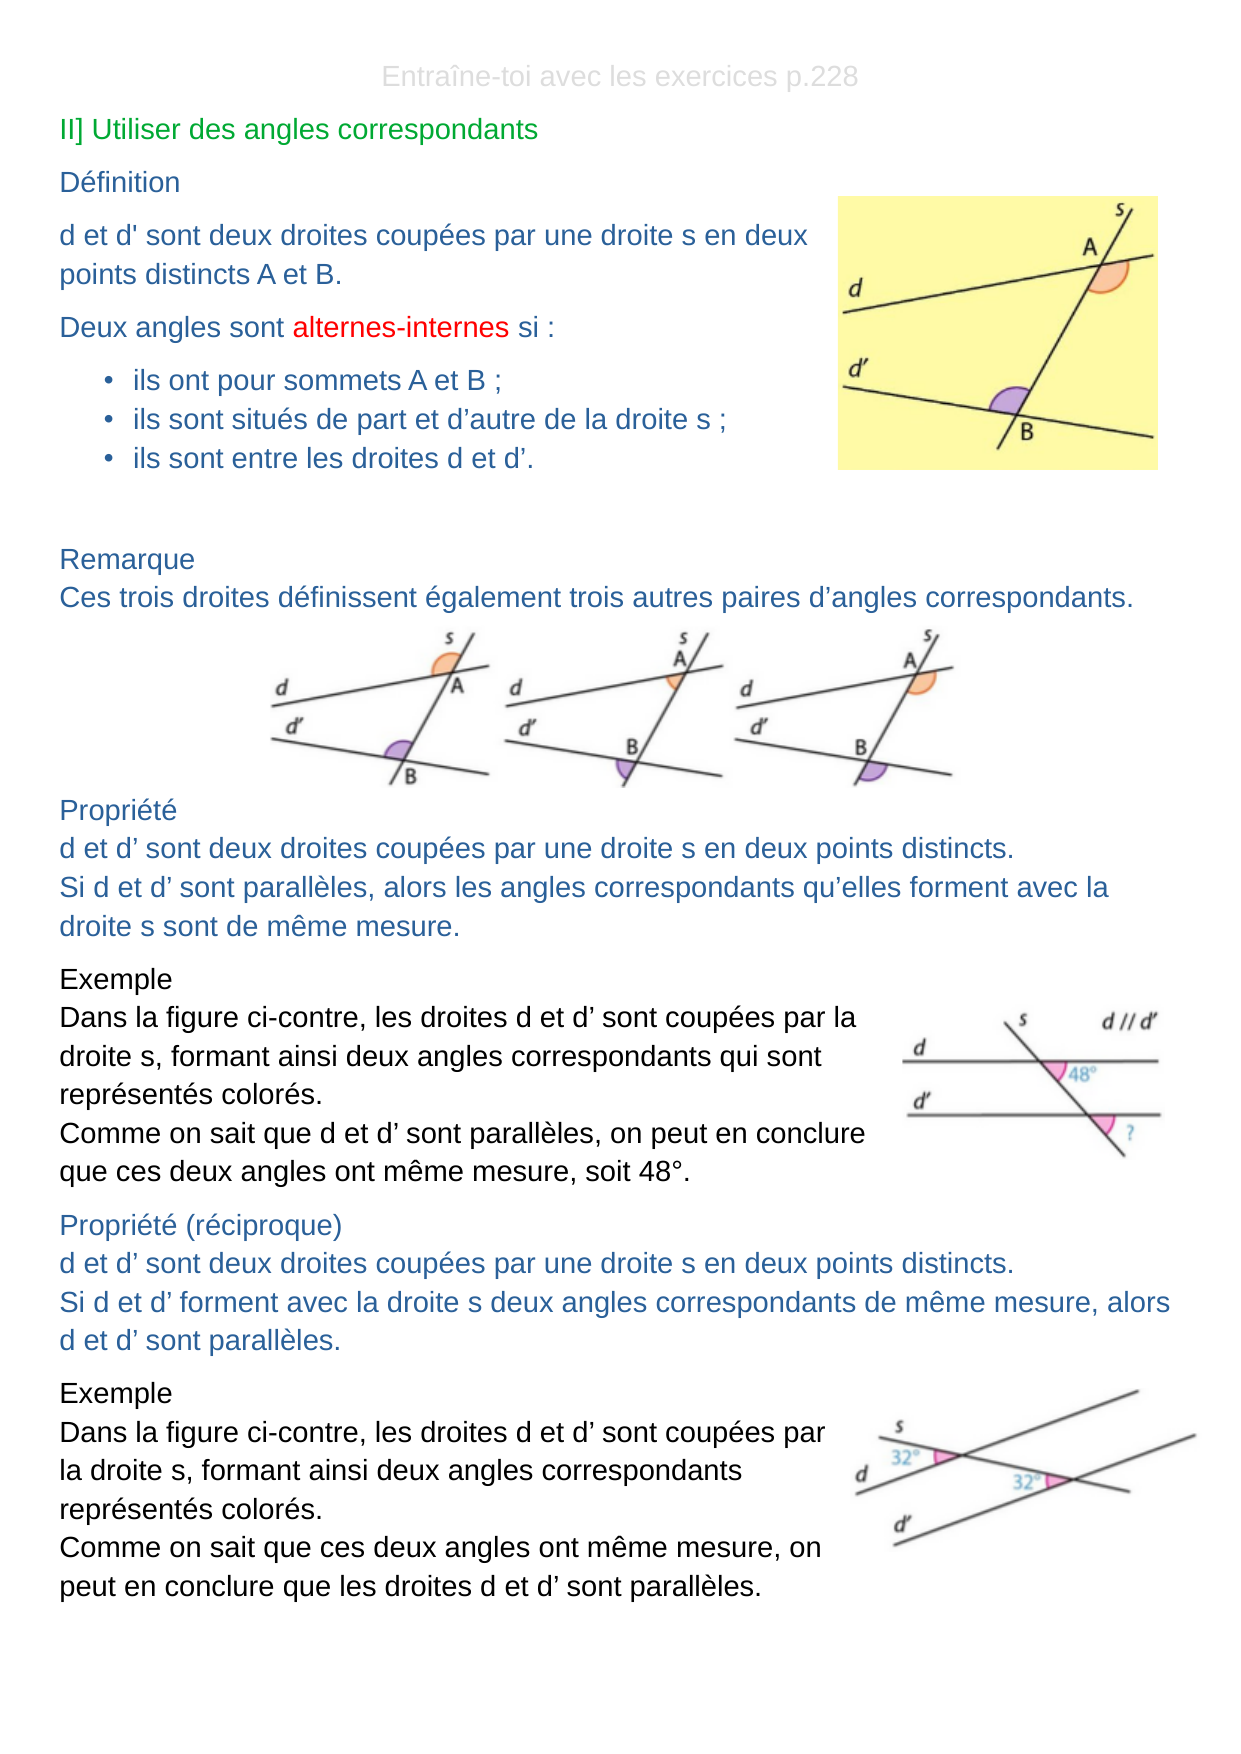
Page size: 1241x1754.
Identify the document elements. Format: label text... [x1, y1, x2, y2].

picture [837, 196, 1158, 470]
text Entraîne-toi avec les exercices p.228 [59, 59, 1181, 93]
picture [269, 625, 962, 788]
text II] Utiliser des angles correspondants [59, 112, 1181, 146]
list ils sont situés de part et d’autre de la droite s ; [103, 402, 837, 436]
text Propriété d et d’ sont deux droites coupées par une droite s en deux points distincts. Si d et d’ sont parallèles, alors les angles correspondants qu’elles forment avec la droite s sont de même mesure. [59, 788, 1181, 942]
text d et d' sont deux droites coupées par une droite s en deux points distincts A et B. [59, 218, 837, 291]
text Propriété (réciproque) d et d’ sont deux droites coupées par une droite s en deux points distincts. Si d et d’ forment avec la droite s deux angles correspondants de même mesure, alors d et d’ sont parallèles. [59, 1208, 1181, 1357]
picture [902, 1003, 1165, 1160]
text [1158, 218, 1181, 291]
text Exemple Dans la figure ci-contre, les droites d et d’ sont coupées par la droite s, formant ainsi deux angles correspondants représentés colorés. Comme on sait que ces deux angles ont même mesure, on peut en conclure que les droites d et d’ sont parallèles. [59, 1376, 1181, 1603]
picture [849, 1388, 1203, 1552]
list [1158, 363, 1181, 397]
text Remarque Ces trois droites définissent également trois autres paires d’angles correspondants. [59, 542, 1181, 614]
list ils ont pour sommets A et B ; [103, 363, 837, 397]
text Définition [59, 165, 1181, 199]
text [1158, 310, 1181, 344]
list ils sont entre les droites d et d’. [103, 441, 1181, 474]
text Exemple Dans la figure ci-contre, les droites d et d’ sont coupées par la droite s, formant ainsi deux angles correspondants qui sont représentés colorés. Comme on sait que d et d’ sont parallèles, on peut en conclure que ces deux angles ont même mesure, soit 48°. [59, 962, 1181, 1188]
text Deux angles sont alternes-internes si : [59, 310, 837, 344]
